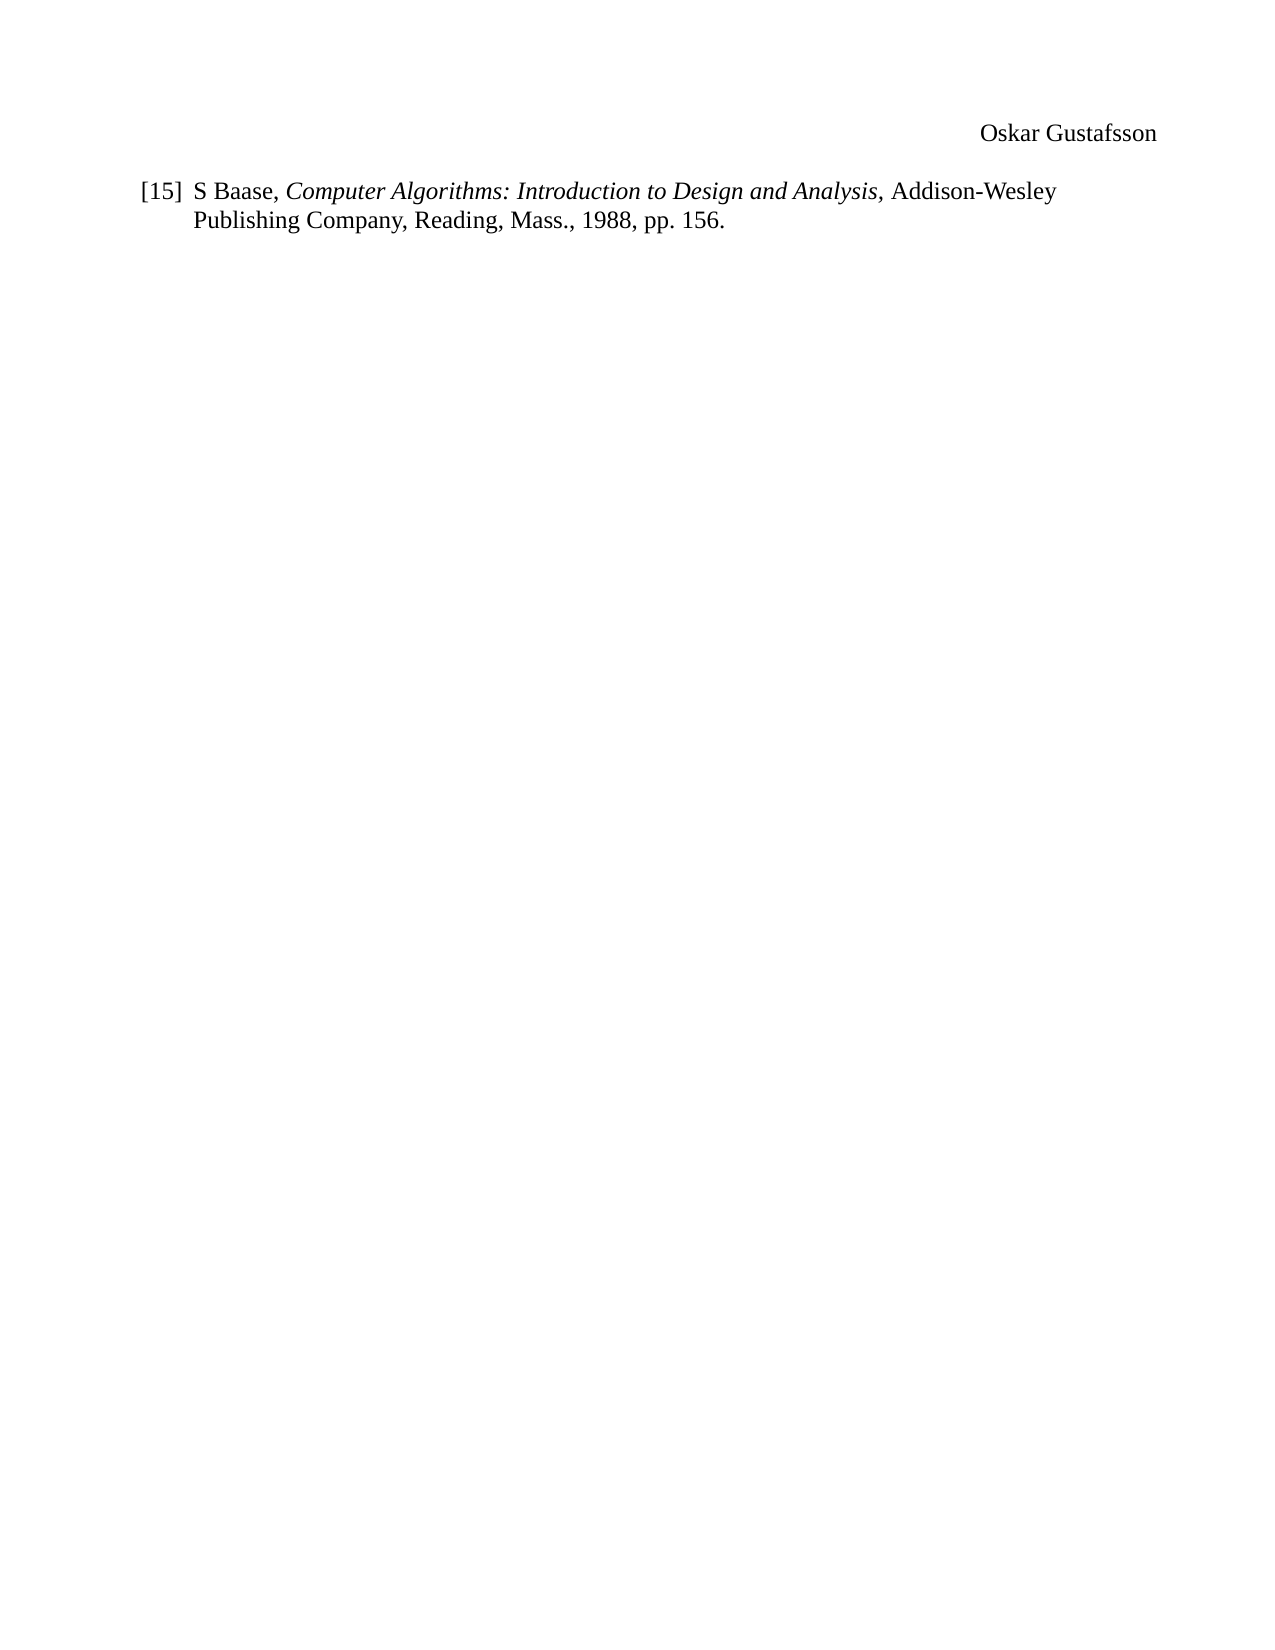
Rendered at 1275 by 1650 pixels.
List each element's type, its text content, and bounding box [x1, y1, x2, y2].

list S Baase, Computer Algorithms: Introduction to Design and Analysis, Addison-Wesley Publishing Company, Reading, Mass., 1988, pp. 156. [141, 176, 1157, 234]
